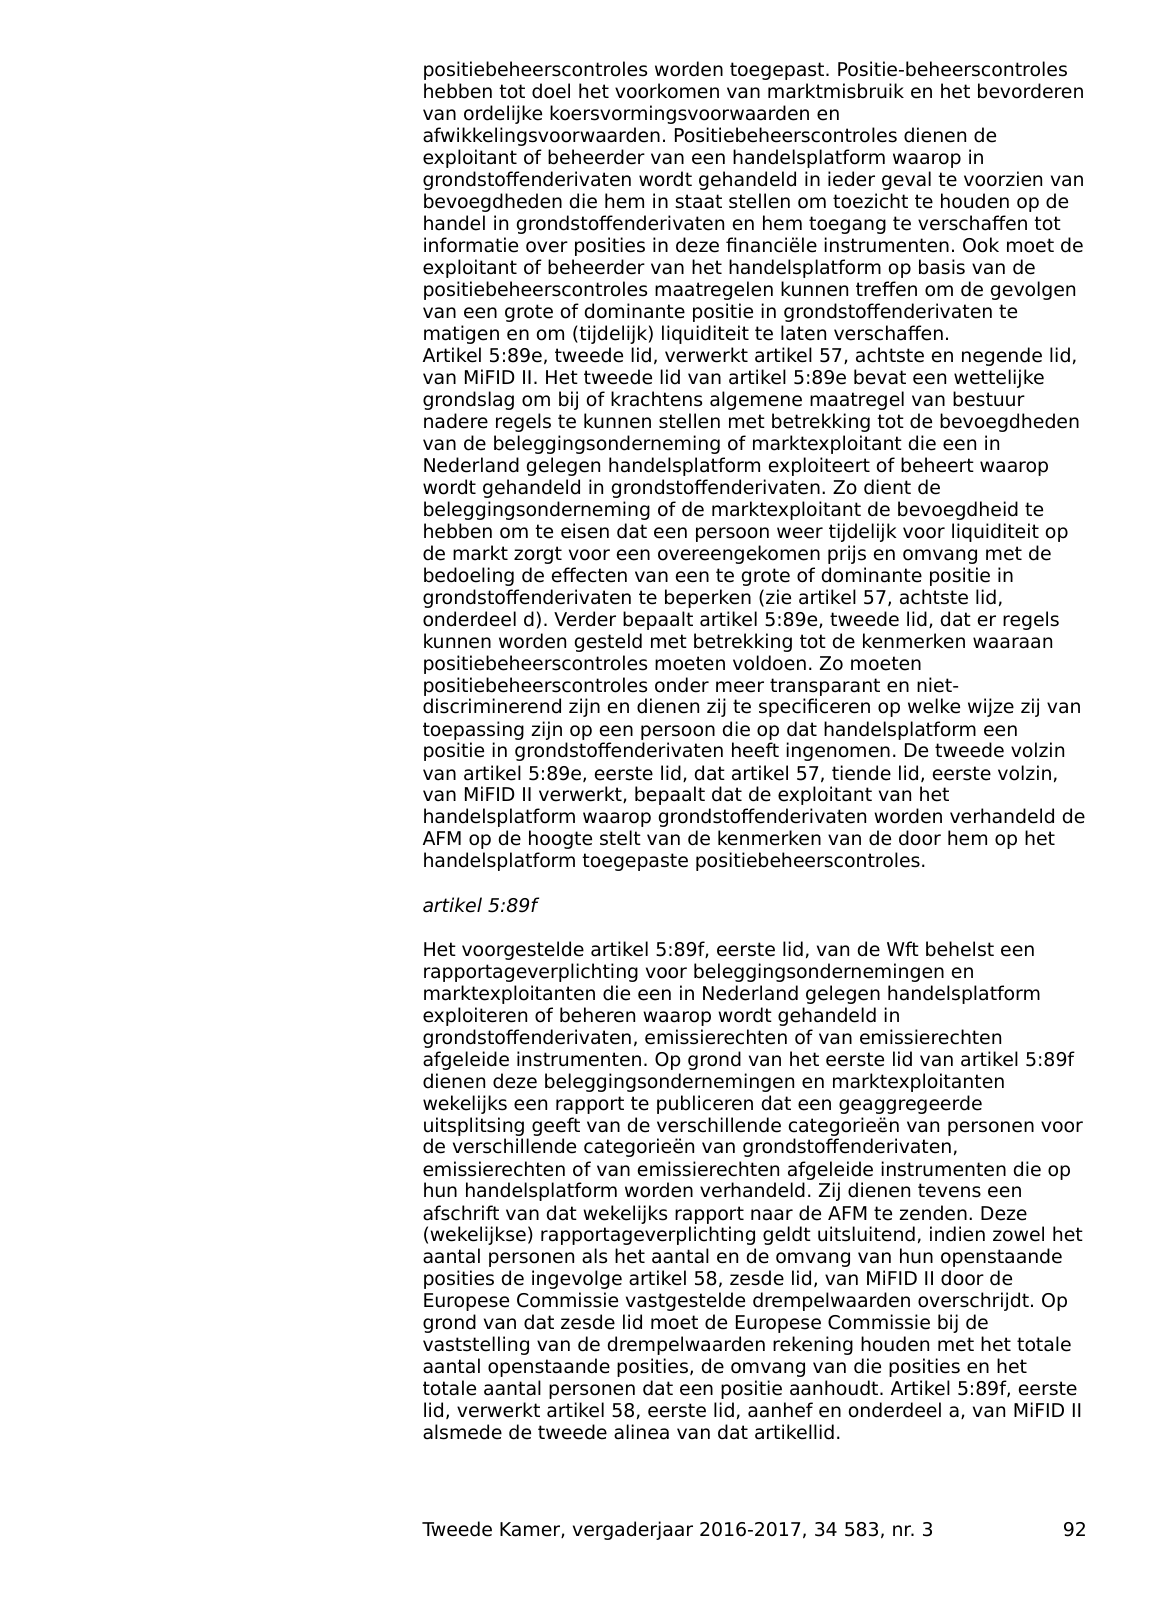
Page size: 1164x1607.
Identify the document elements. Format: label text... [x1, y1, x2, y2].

text Artikel 5:89e, tweede lid, verwerkt artikel 57, achtste en negende lid, van MiFID II. Het tweede lid van artikel 5:89e bevat een wettelijke grondslag om bij of krachtens algemene maatregel van bestuur nadere regels te kunnen stellen met betrekking tot de bevoegdheden van de beleggingsonderneming of marktexploitant die een in Nederland gelegen handelsplatform exploiteert of beheert waarop wordt gehandeld in grondstoffenderivaten. Zo dient de beleggingsonderneming of de marktexploitant de bevoegdheid te hebben om te eisen dat een persoon weer tijdelijk voor liquiditeit op de markt zorgt voor een overeengekomen prijs en omvang met de bedoeling de effecten van een te grote of dominante positie in grondstoffenderivaten te beperken (zie artikel 57, achtste lid, onderdeel d). Verder bepaalt artikel 5:89e, tweede lid, dat er regels kunnen worden gesteld met betrekking tot de kenmerken waaraan positiebeheerscontroles moeten voldoen. Zo moeten positiebeheerscontroles onder meer transparant en niet-discriminerend zijn en dienen zij te specificeren op welke wijze zij van toepassing zijn op een persoon die op dat handelsplatform een positie in grondstoffenderivaten heeft ingenomen. De tweede volzin van artikel 5:89e, eerste lid, dat artikel 57, tiende lid, eerste volzin, van MiFID II verwerkt, bepaalt dat de exploitant van het handelsplatform waarop grondstoffenderivaten worden verhandeld de AFM op de hoogte stelt van de kenmerken van de door hem op het handelsplatform toegepaste positiebeheerscontroles. [422, 345, 1087, 872]
subtitle artikel 5:89f [422, 894, 1087, 916]
text positiebeheerscontroles worden toegepast. Positie-beheerscontroles hebben tot doel het voorkomen van marktmisbruik en het bevorderen van ordelijke koersvormingsvoorwaarden en afwikkelingsvoorwaarden. Positiebeheerscontroles dienen de exploitant of beheerder van een handelsplatform waarop in grondstoffenderivaten wordt gehandeld in ieder geval te voorzien van bevoegdheden die hem in staat stellen om toezicht te houden op de handel in grondstoffenderivaten en hem toegang te verschaffen tot informatie over posities in deze financiële instrumenten. Ook moet de exploitant of beheerder van het handelsplatform op basis van de positiebeheerscontroles maatregelen kunnen treffen om de gevolgen van een grote of dominante positie in grondstoffenderivaten te matigen en om (tijdelijk) liquiditeit te laten verschaffen. [422, 59, 1087, 345]
text Het voorgestelde artikel 5:89f, eerste lid, van de Wft behelst een rapportageverplichting voor beleggingsondernemingen en marktexploitanten die een in Nederland gelegen handelsplatform exploiteren of beheren waarop wordt gehandeld in grondstoffenderivaten, emissierechten of van emissierechten afgeleide instrumenten. Op grond van het eerste lid van artikel 5:89f dienen deze beleggingsondernemingen en marktexploitanten wekelijks een rapport te publiceren dat een geaggregeerde uitsplitsing geeft van de verschillende categorieën van personen voor de verschillende categorieën van grondstoffenderivaten, emissierechten of van emissierechten afgeleide instrumenten die op hun handelsplatform worden verhandeld. Zij dienen tevens een afschrift van dat wekelijks rapport naar de AFM te zenden. Deze (wekelijkse) rapportageverplichting geldt uitsluitend, indien zowel het aantal personen als het aantal en de omvang van hun openstaande posities de ingevolge artikel 58, zesde lid, van MiFID II door de Europese Commissie vastgestelde drempelwaarden overschrijdt. Op grond van dat zesde lid moet de Europese Commissie bij de vaststelling van de drempelwaarden rekening houden met het totale aantal openstaande posities, de omvang van die posities en het totale aantal personen dat een positie aanhoudt. Artikel 5:89f, eerste lid, verwerkt artikel 58, eerste lid, aanhef en onderdeel a, van MiFID II alsmede de tweede alinea van dat artikellid. [422, 939, 1087, 1444]
